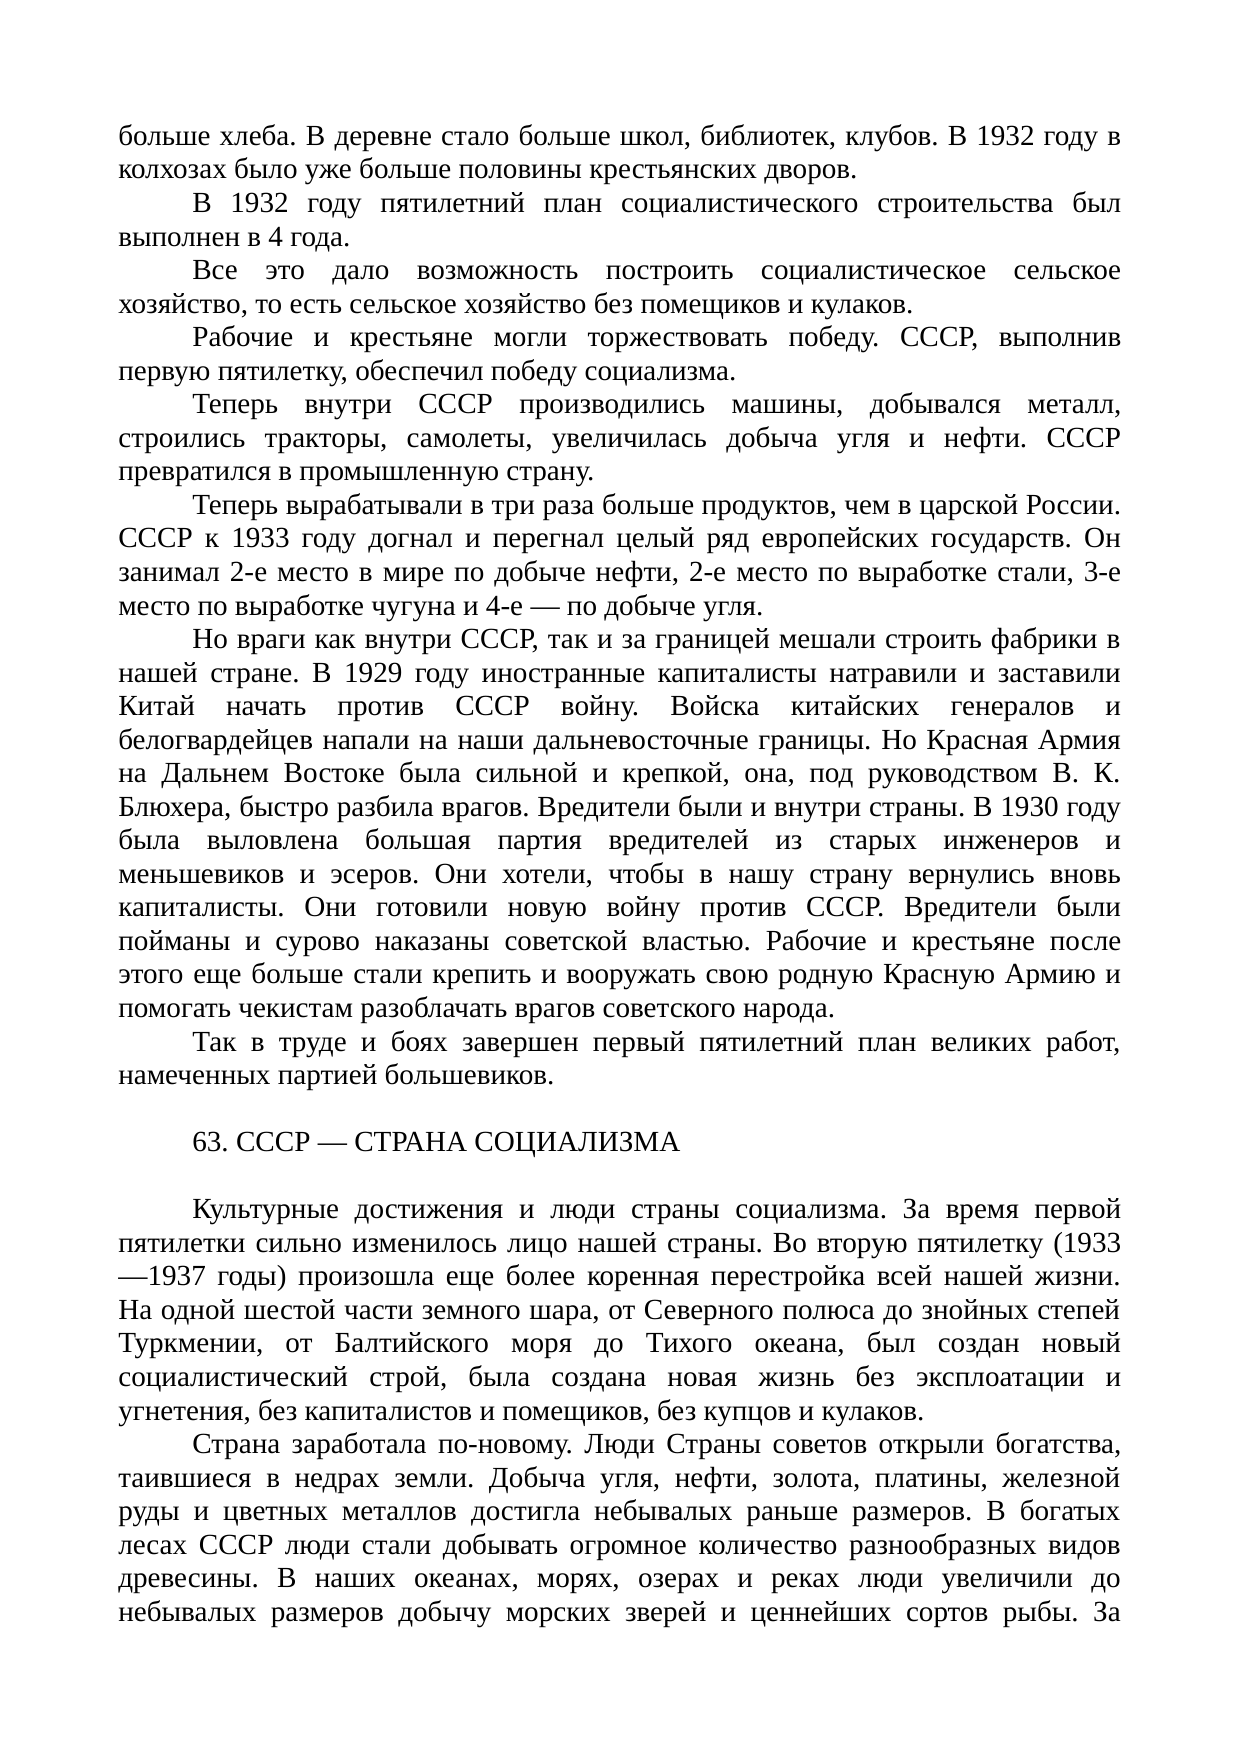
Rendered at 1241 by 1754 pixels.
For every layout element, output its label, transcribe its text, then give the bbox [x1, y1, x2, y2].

text Так в труде и боях завершен первый пятилетний план великих работ, намеченных партией большевиков. [118, 1024, 1122, 1091]
text 63. СССР — СТРАНА СОЦИАЛИЗМА [118, 1124, 1122, 1158]
text Все это дало возможность построить социалистическое сельское хозяйство, то есть сельское хозяйство без помещиков и кулаков. [118, 252, 1122, 319]
text В 1932 году пятилетний план социалистического строительства был выполнен в 4 года. [118, 185, 1122, 252]
text Но враги как внутри СССР, так и за границей мешали строить фабрики в нашей стране. В 1929 году иностранные капиталисты натравили и заставили Китай начать против СССР войну. Войска китайских генералов и белогвардейцев напали на наши дальневосточные границы. Но Красная Армия на Дальнем Востоке была сильной и крепкой, она, под руководством В. К. Блюхера, быстро разбила врагов. Вредители были и внутри страны. В 1930 году была выловлена большая партия вредителей из старых инженеров и меньшевиков и эсеров. Они хотели, чтобы в нашу страну вернулись вновь капиталисты. Они готовили новую войну против СССР. Вредители были пойманы и сурово наказаны советской властью. Рабочие и крестьяне после этого еще больше стали крепить и вооружать свою родную Красную Армию и помогать чекистам разоблачать врагов советского народа. [118, 621, 1122, 1024]
text Теперь вырабатывали в три раза больше продуктов, чем в царской России. СССР к 1933 году догнал и перегнал целый ряд европейских государств. Он занимал 2-е место в мире по добыче нефти, 2-е место по выработке стали, 3-е место по выработке чугуна и 4-е — по добыче угля. [118, 487, 1122, 621]
text Страна заработала по-новому. Люди Страны советов открыли богатства, таившиеся в недрах земли. Добыча угля, нефти, золота, платины, железной руды и цветных металлов достигла небывалых раньше размеров. В богатых лесах СССР люди стали добывать огромное количество разнообразных видов древесины. В наших океанах, морях, озерах и реках люди увеличили до небывалых размеров добычу морских зверей и ценнейших сортов рыбы. За [118, 1426, 1122, 1627]
text Теперь внутри СССР производились машины, добывался металл, строились тракторы, самолеты, увеличилась добыча угля и нефти. СССР превратился в промышленную страну. [118, 386, 1122, 487]
text Культурные достижения и люди страны социализма. За время первой пятилетки сильно изменилось лицо нашей страны. Во вторую пятилетку (1933—1937 годы) произошла еще более коренная перестройка всей нашей жизни. На одной шестой части земного шара, от Северного полюса до знойных степей Туркмении, от Балтийского моря до Тихого океана, был создан новый социалистический строй, была создана новая жизнь без эксплоатации и угнетения, без капиталистов и помещиков, без купцов и кулаков. [118, 1191, 1122, 1426]
text больше хлеба. В деревне стало больше школ, библиотек, клубов. В 1932 году в колхозах было уже больше половины крестьянских дворов. [118, 118, 1122, 185]
text Рабочие и крестьяне могли торжествовать победу. СССР, выполнив первую пятилетку, обеспечил победу социализма. [118, 319, 1122, 386]
